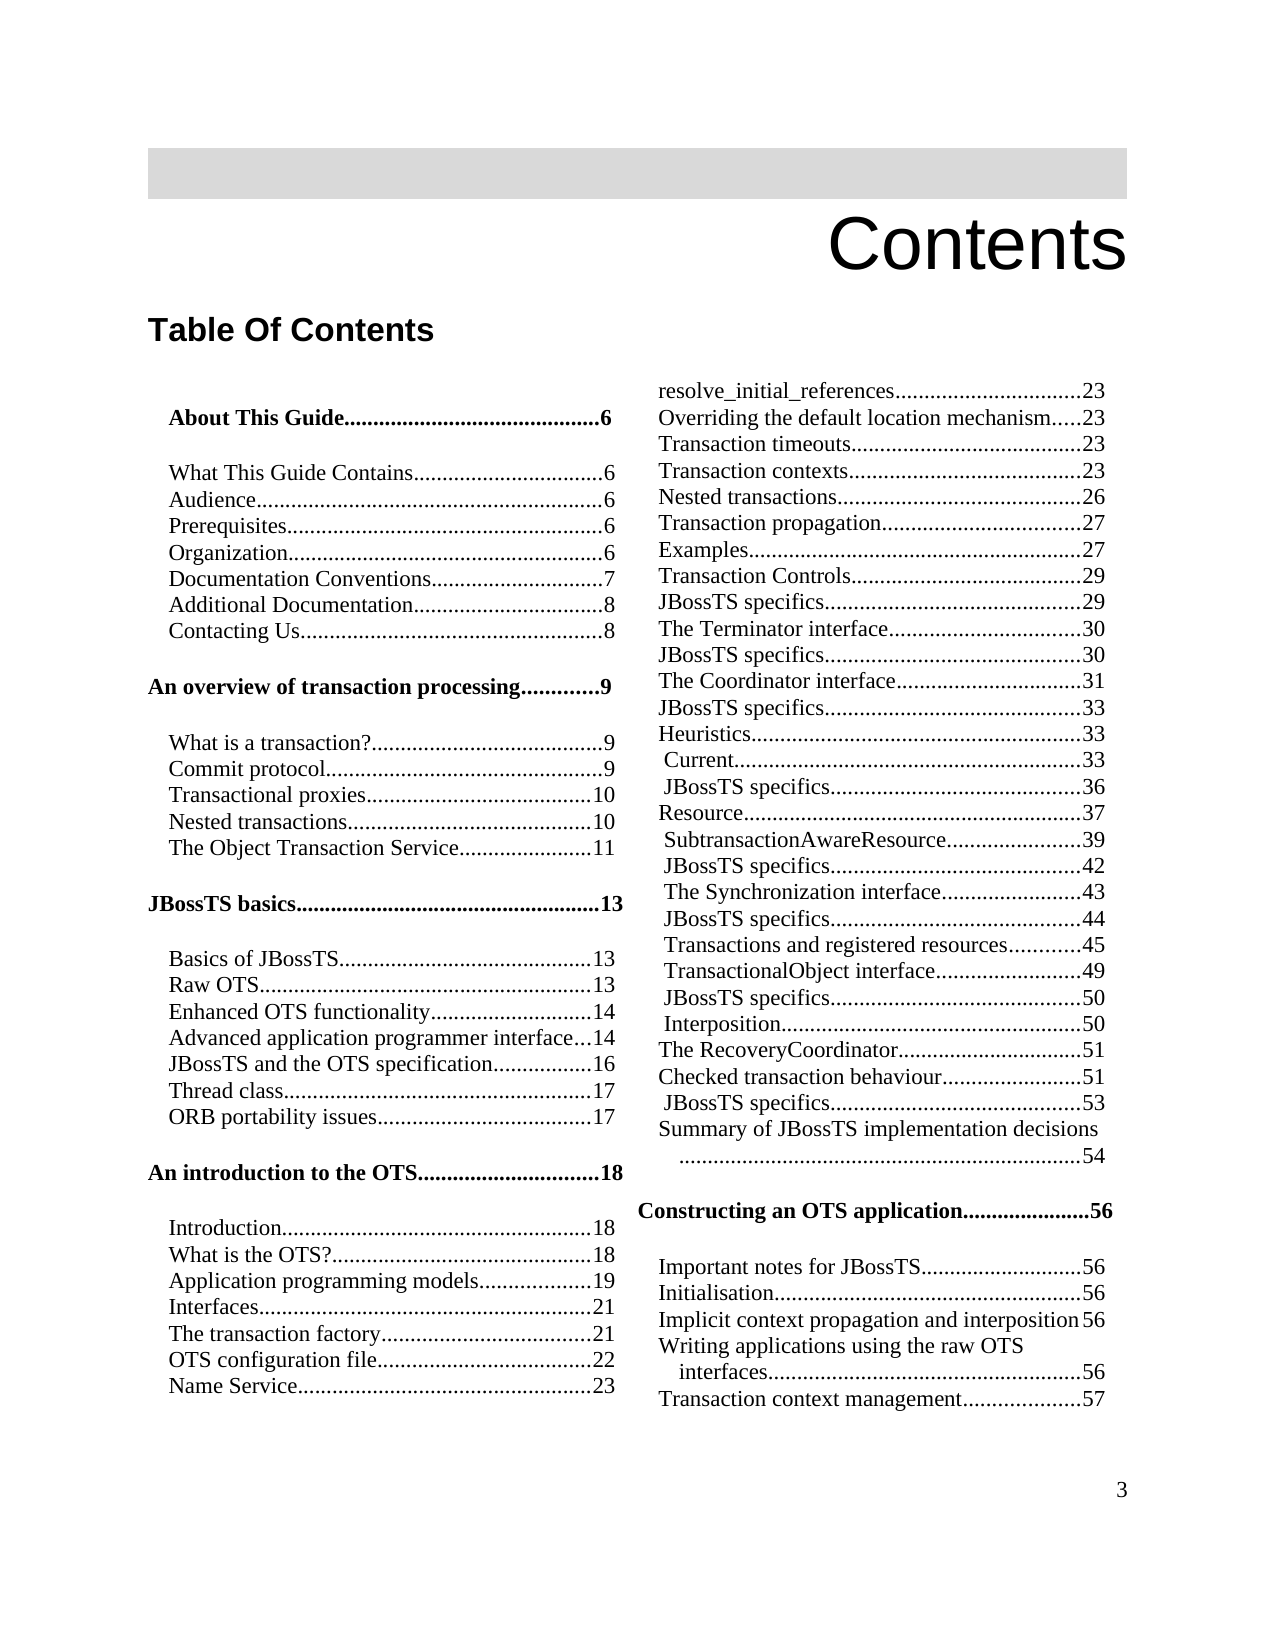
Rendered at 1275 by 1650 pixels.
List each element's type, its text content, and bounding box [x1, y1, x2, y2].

text Transaction propagation 27 [658, 509, 1105, 536]
text JBossTS specifics 50 [658, 984, 1105, 1010]
text OTS configuration file 22 [168, 1346, 615, 1372]
text Transaction contexts 23 [658, 457, 1105, 483]
text JBossTS specifics 44 [658, 905, 1105, 931]
text ORB portability issues 17 [168, 1103, 615, 1129]
text JBossTS specifics 30 [658, 641, 1105, 667]
text Heuristics 33 [658, 720, 1105, 747]
text Summary of JBossTS implementation decisions 54 [658, 1116, 1105, 1168]
text Transaction context management 57 [658, 1385, 1105, 1411]
text Basics of JBossTS 13 [168, 945, 615, 971]
text What is the OTS? 18 [168, 1241, 615, 1267]
text JBossTS specifics 33 [658, 694, 1105, 720]
text JBossTS specifics 36 [658, 773, 1105, 799]
text The Object Transaction Service 11 [168, 834, 615, 860]
text JBossTS basics 13 [148, 889, 637, 916]
text Audience 6 [168, 486, 615, 512]
text SubtransactionAwareResource 39 [658, 826, 1105, 852]
text JBossTS specifics 42 [658, 852, 1105, 878]
text The Terminator interface 30 [658, 615, 1105, 641]
text Transactional proxies 10 [168, 781, 615, 808]
text Prerequisites 6 [168, 512, 615, 538]
text Enhanced OTS functionality 14 [168, 998, 615, 1024]
text Interfaces 21 [168, 1293, 615, 1320]
text Name Service 23 [168, 1372, 615, 1399]
text Constructing an OTS application 56 [637, 1197, 1127, 1224]
text The Coordinator interface 31 [658, 667, 1105, 694]
text Writing applications using the raw OTS interfaces 56 [658, 1332, 1105, 1385]
text The RecoveryCoordinator 51 [658, 1036, 1105, 1063]
text Nested transactions 10 [168, 808, 615, 834]
text Advanced application programmer interface 14 [168, 1024, 615, 1051]
text Resource 37 [658, 799, 1105, 826]
text Introduction 18 [168, 1214, 615, 1241]
text Important notes for JBossTS 56 [658, 1253, 1105, 1279]
text Examples 27 [658, 536, 1105, 562]
text An introduction to the OTS 18 [148, 1159, 637, 1185]
text JBossTS specifics 53 [658, 1089, 1105, 1116]
text Additional Documentation 8 [168, 591, 615, 618]
text The Synchronization interface 43 [658, 878, 1105, 905]
text Application programming models 19 [168, 1267, 615, 1293]
text Transaction Controls 29 [658, 562, 1105, 588]
text The transaction factory 21 [168, 1320, 615, 1346]
text What is a transaction? 9 [168, 729, 615, 755]
text An overview of transaction processing 9 [148, 673, 637, 699]
text Interposition 50 [658, 1010, 1105, 1036]
text TransactionalObject interface 49 [658, 957, 1105, 984]
text Initialisation 56 [658, 1279, 1105, 1306]
text Contacting Us 8 [168, 618, 615, 644]
text Transactions and registered resources 45 [658, 931, 1105, 957]
text Overriding the default location mechanism 23 [658, 404, 1105, 430]
text JBossTS and the OTS specification 16 [168, 1051, 615, 1077]
text resolve_initial_references 23 [658, 378, 1105, 404]
subtitle Table Of Contents [148, 310, 1127, 348]
text Current 33 [658, 747, 1105, 773]
text Documentation Conventions 7 [168, 565, 615, 591]
text What This Guide Contains 6 [168, 459, 615, 486]
text JBossTS specifics 29 [658, 588, 1105, 615]
text Implicit context propagation and interposition 56 [658, 1306, 1105, 1332]
text Transaction timeouts 23 [658, 430, 1105, 457]
text Nested transactions 26 [658, 483, 1105, 509]
text Commit protocol 9 [168, 755, 615, 781]
text Thread class 17 [168, 1077, 615, 1103]
text Checked transaction behaviour 51 [658, 1063, 1105, 1089]
title Contents [263, 199, 1127, 285]
text About This Guide 6 [148, 378, 637, 430]
text Raw OTS 13 [168, 971, 615, 998]
text Organization 6 [168, 538, 615, 565]
